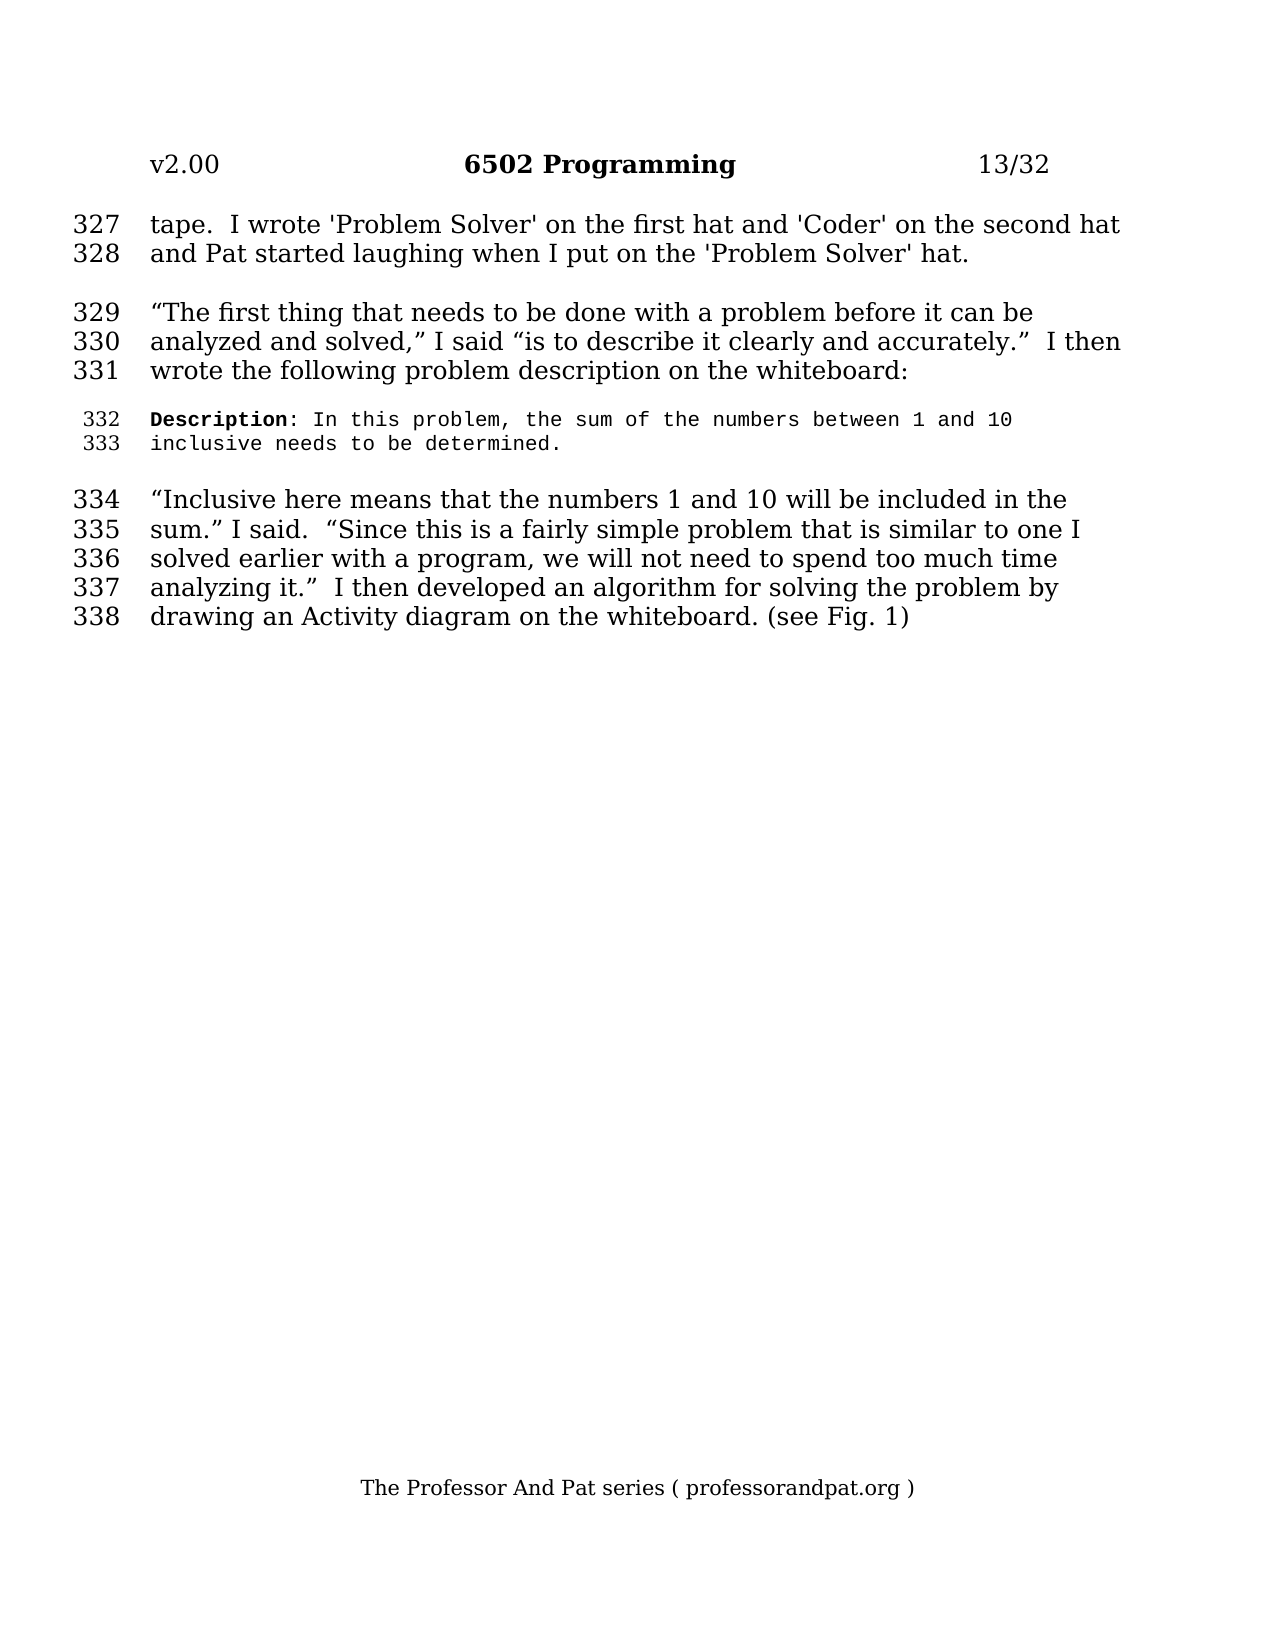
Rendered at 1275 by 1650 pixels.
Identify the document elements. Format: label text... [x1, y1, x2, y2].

text tape. I wrote 'Problem Solver' on the first hat and 'Coder' on the second hat and Pat started laughing when I put on the 'Problem Solver' hat. [150, 210, 1125, 268]
text “The first thing that needs to be done with a problem before it can be analyzed and solved,” I said “is to describe it clearly and accurately.” I then wrote the following problem description on the whiteboard: [150, 298, 1125, 386]
text Description: In this problem, the sum of the numbers between 1 and 10 inclusive needs to be determined. [150, 409, 1125, 456]
text “Inclusive here means that the numbers 1 and 10 will be included in the sum.” I said. “Since this is a fairly simple problem that is similar to one I solved earlier with a program, we will not need to spend too much time analyzing it.” I then developed an algorithm for solving the problem by drawing an Activity diagram on the whiteboard. (see Fig. 1) [150, 486, 1125, 632]
